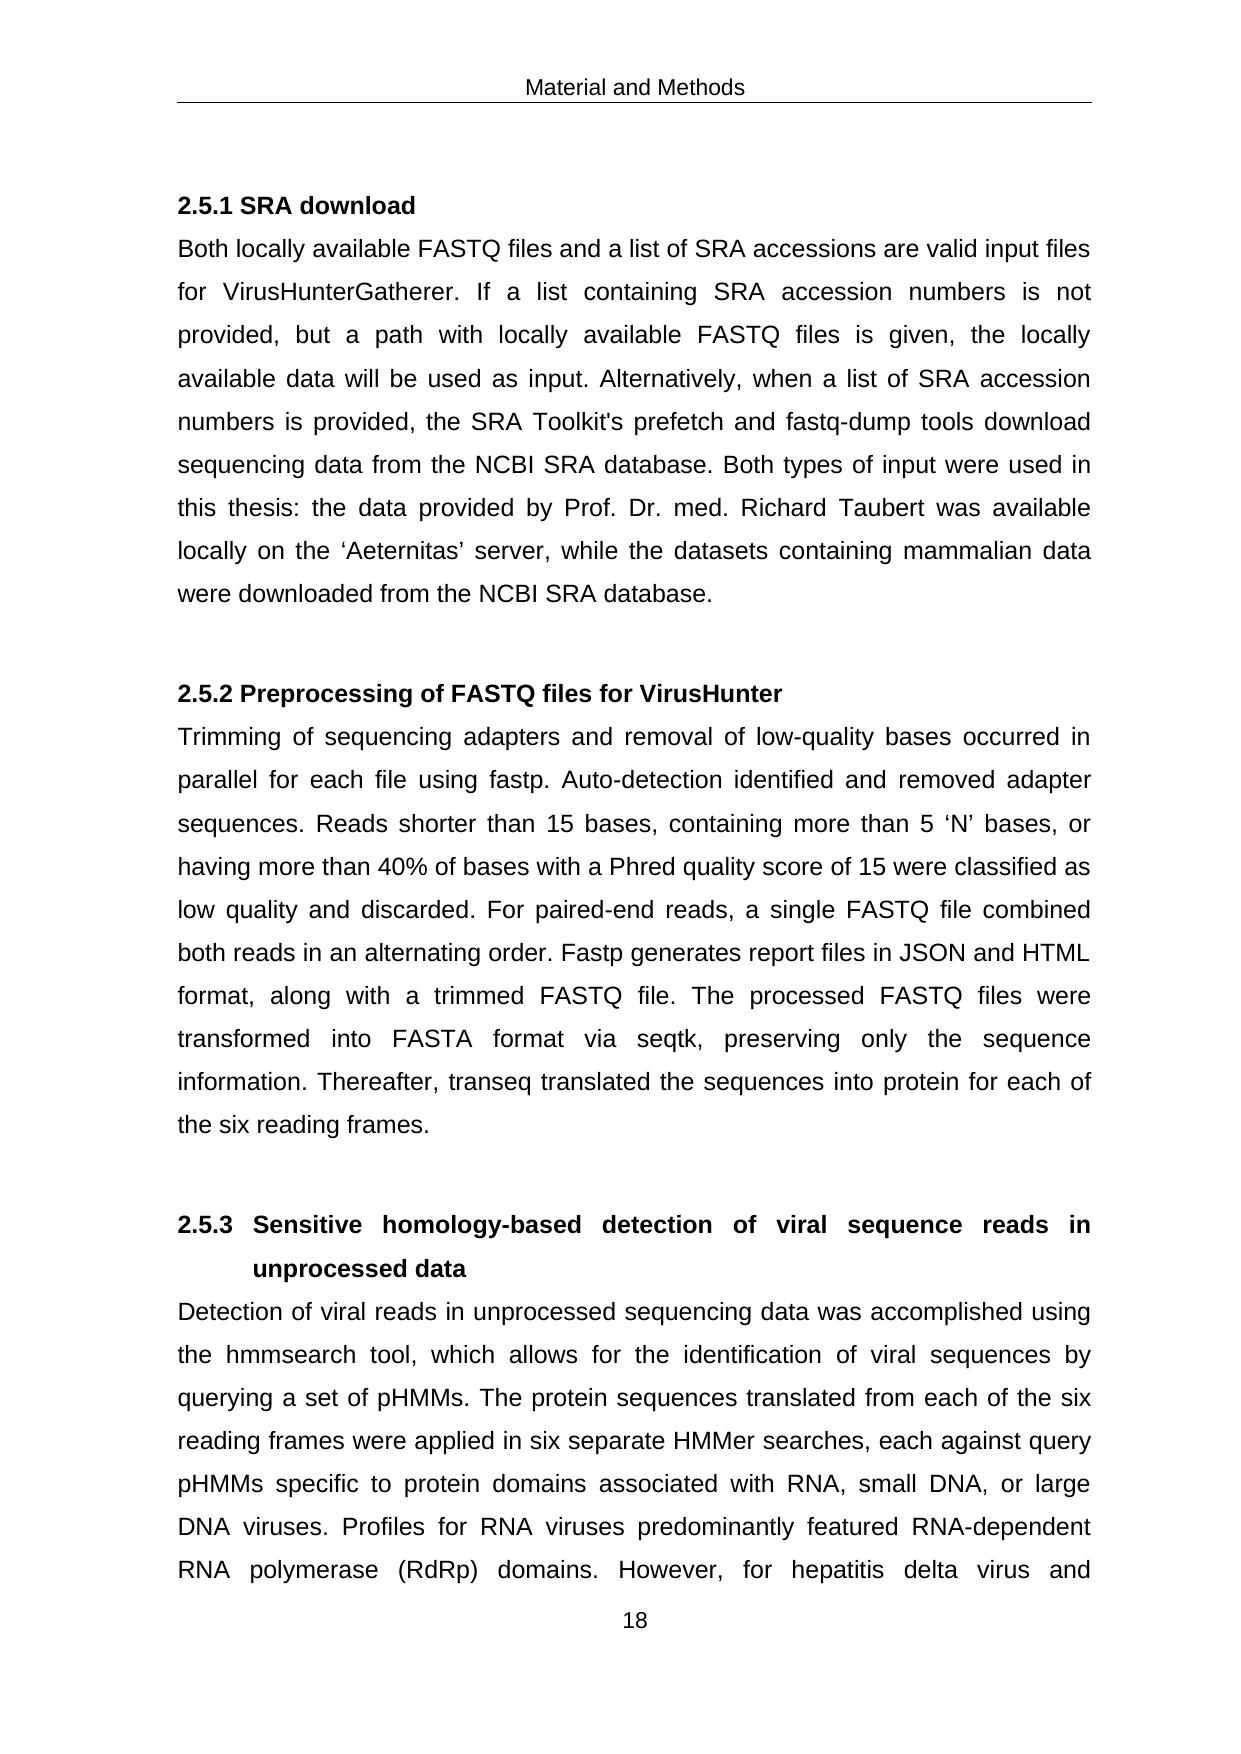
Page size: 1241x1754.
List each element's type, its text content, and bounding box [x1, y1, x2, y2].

text Detection of viral reads in unprocessed sequencing data was accomplished using the hmmsearch tool, which allows for the identification of viral sequences by querying a set of pHMMs. The protein sequences translated from each of the six reading frames were applied in six separate HMMer searches, each against query pHMMs specific to protein domains associated with RNA, small DNA, or large DNA viruses. Profiles for RNA viruses predominantly featured RNA-dependent RNA polymerase (RdRp) domains. However, for hepatitis delta virus and [177, 1297, 1092, 1584]
subtitle 2.5.3 Sensitive homology-based detection of viral sequence reads in unprocessed data [177, 1210, 1092, 1282]
text Both locally available FASTQ files and a list of SRA accessions are valid input files for VirusHunterGatherer. If a list containing SRA accession numbers is not provided, but a path with locally available FASTQ files is given, the locally available data will be used as input. Alternatively, when a list of SRA accession numbers is provided, the SRA Toolkit's prefetch and fastq-dump tools download sequencing data from the NCBI SRA database. Both types of input were used in this thesis: the data provided by Prof. Dr. med. Richard Taubert was available locally on the ‘Aeternitas’ server, while the datasets containing mammalian data were downloaded from the NCBI SRA database. [177, 234, 1092, 608]
subtitle 2.5.1 SRA download [177, 191, 1092, 220]
text Trimming of sequencing adapters and removal of low-quality bases occurred in parallel for each file using fastp. Auto-detection identified and removed adapter sequences. Reads shorter than 15 bases, containing more than 5 ‘N’ bases, or having more than 40% of bases with a Phred quality score of 15 were classified as low quality and discarded. For paired-end reads, a single FASTQ file combined both reads in an alternating order. Fastp generates report files in JSON and HTML format, along with a trimmed FASTQ file. The processed FASTQ files were transformed into FASTA format via seqtk, preserving only the sequence information. Thereafter, transeq translated the sequences into protein for each of the six reading frames. [177, 722, 1092, 1139]
subtitle 2.5.2 Preprocessing of FASTQ files for VirusHunter [177, 679, 1092, 708]
